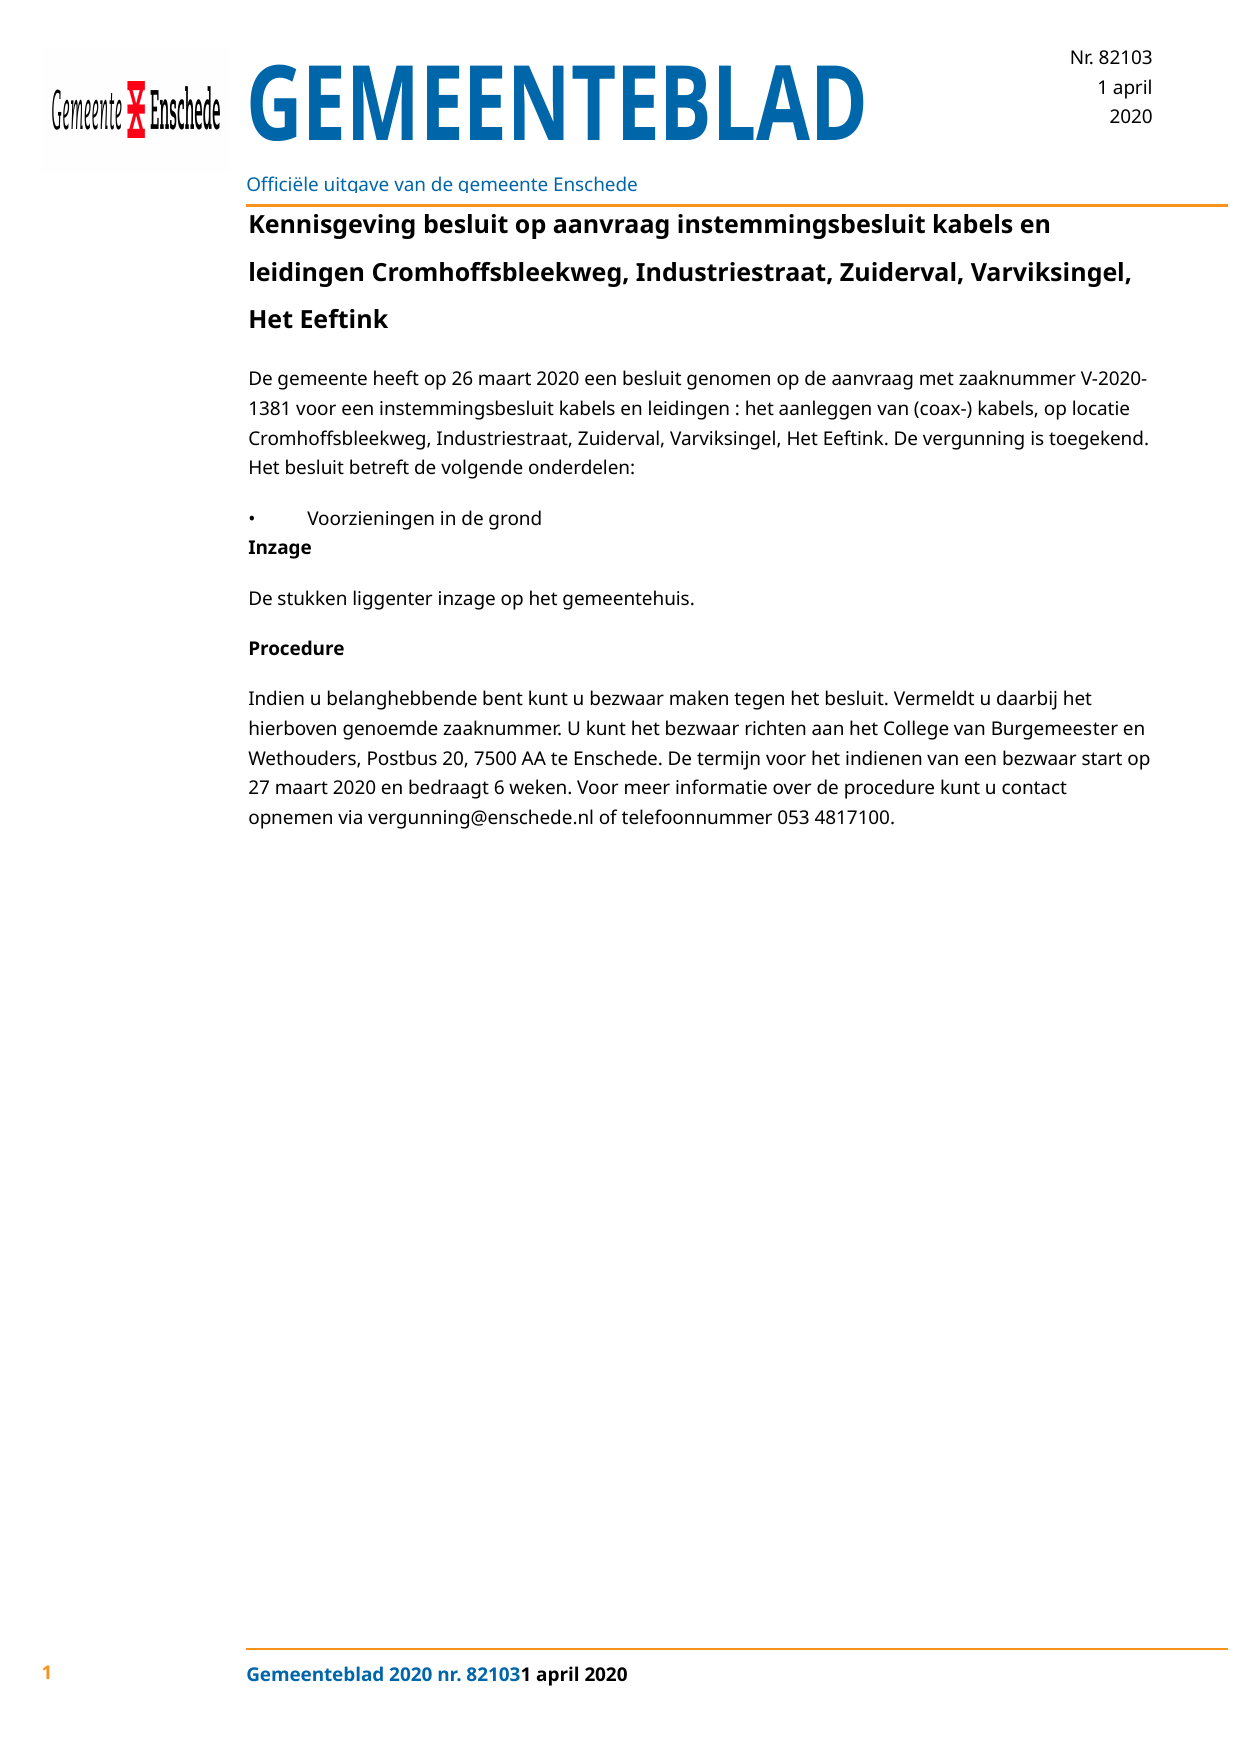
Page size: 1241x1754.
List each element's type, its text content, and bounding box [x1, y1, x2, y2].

text Inzage [248, 534, 1152, 560]
text Kennisgeving besluit op aanvraag instemmingsbesluit kabels en leidingen Cromhoffsbleekweg, Industriestraat, Zuiderval, Varviksingel, Het Eeftink [248, 207, 1152, 336]
text De gemeente heeft op 26 maart 2020 een besluit genomen op de aanvraag met zaaknummer V-2020-1381 voor een instemmingsbesluit kabels en leidingen : het aanleggen van (coax-) kabels, op locatie Cromhoffsbleekweg, Industriestraat, Zuiderval, Varviksingel, Het Eeftink. De vergunning is toegekend. Het besluit betreft de volgende onderdelen: [248, 366, 1152, 480]
text Indien u belanghebbende bent kunt u bezwaar maken tegen het besluit. Vermeldt u daarbij het hierboven genoemde zaaknummer. U kunt het bezwaar richten aan het College van Burgemees­ter en Wethouders, Postbus 20, 7500 AA te Enschede. De termijn voor het indienen van een bezwaar start op 27 maart 2020 en bedraagt 6 weken. Voor meer informatie over de procedure kunt u contact opnemen via vergunning@enschede.nl of telefoonnummer 053 4817100. [248, 686, 1152, 829]
text Procedure [248, 635, 1152, 661]
list Voorzieningen in de grond [248, 505, 1152, 530]
text De stukken liggenter inzage op het gemeentehuis. [248, 585, 1152, 610]
picture [41, 47, 231, 172]
